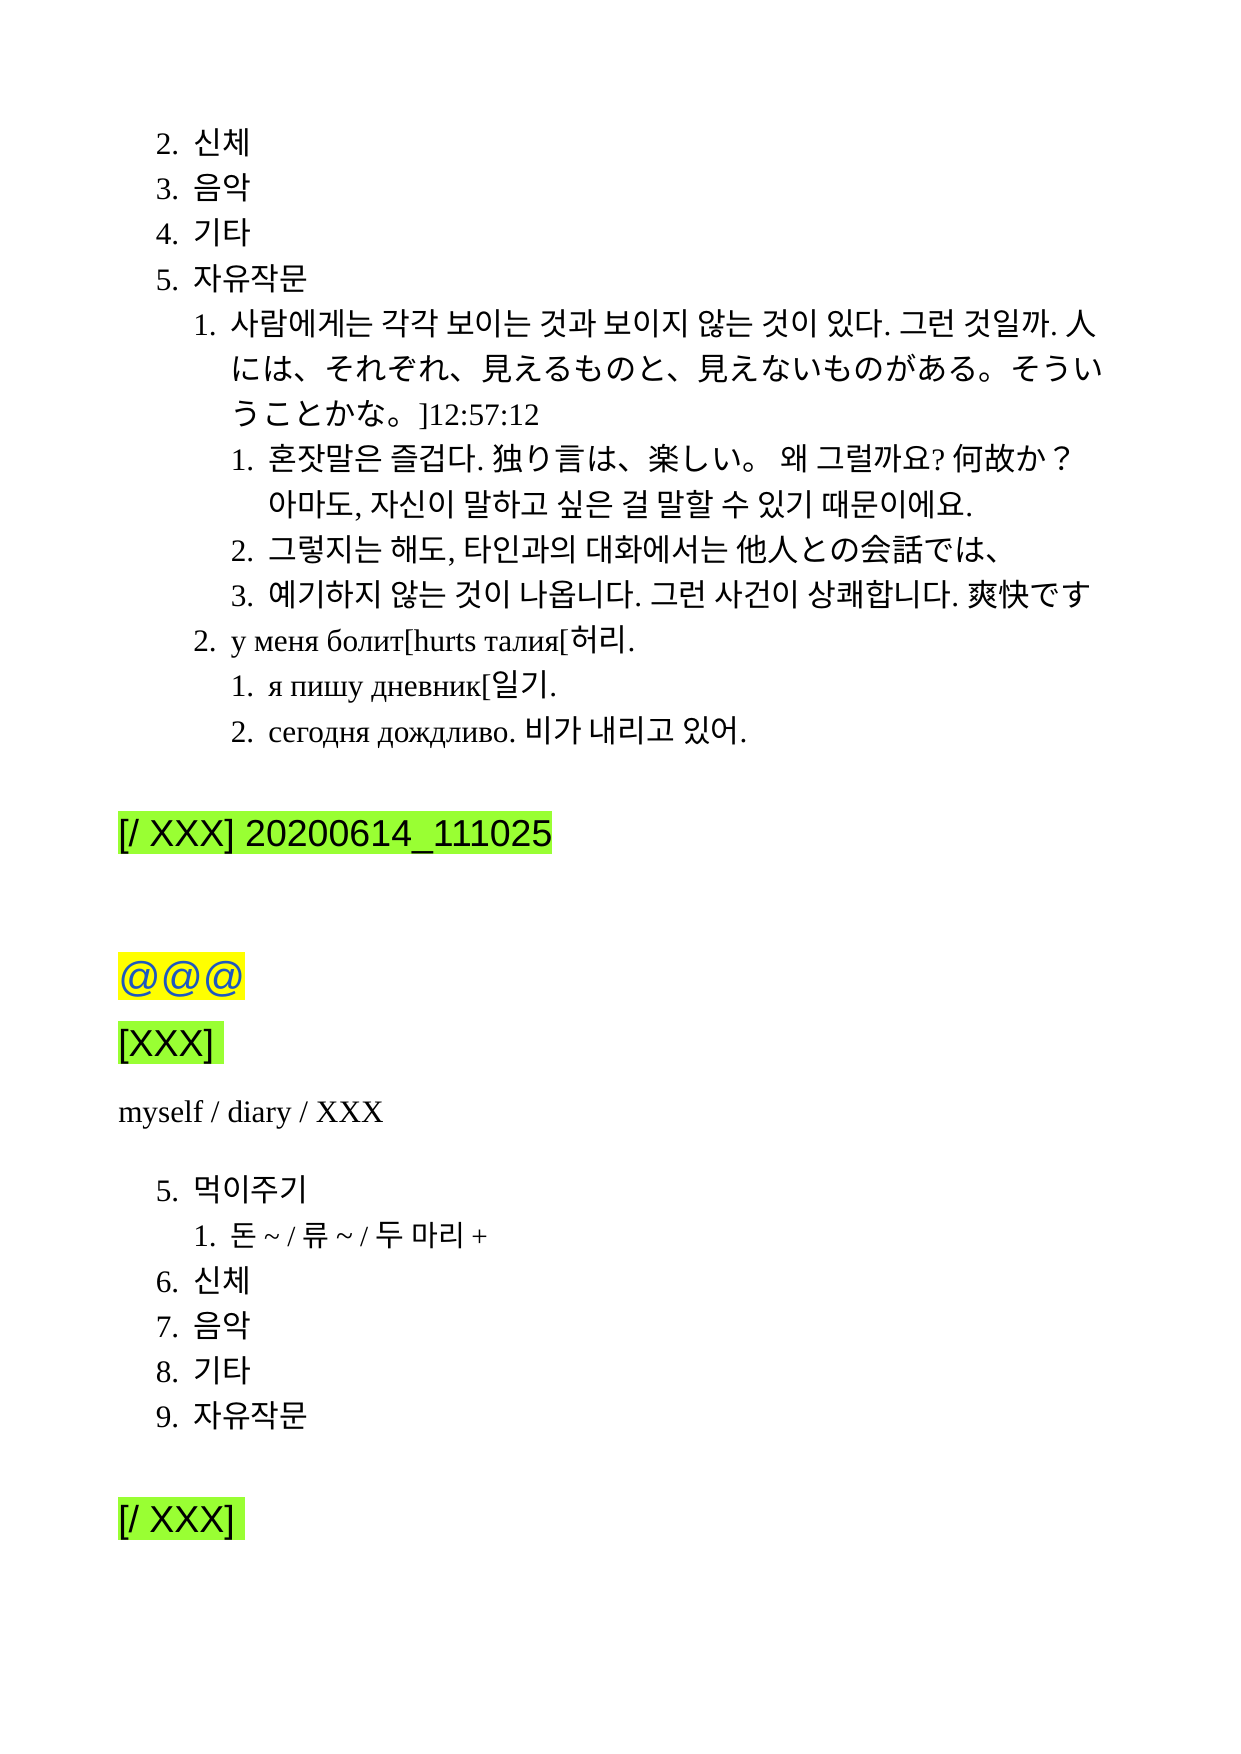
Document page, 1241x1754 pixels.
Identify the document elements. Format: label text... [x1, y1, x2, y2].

text [XXX] [118, 1021, 1122, 1064]
list 기타 [156, 208, 1122, 254]
list 돈 ~ / 류 ~ / 두 마리 + [193, 1211, 1122, 1256]
text myself / diary / XXX [118, 1093, 1122, 1129]
list 혼잣말은 즐겁다. 独り言は、楽しい。 왜 그럴까요? 何故か？ 아마도, 자신이 말하고 싶은 걸 말할 수 있기 때문이에요. [231, 434, 1122, 525]
list 그렇지는 해도, 타인과의 대화에서는 他人との会話では、 [231, 525, 1122, 570]
list 사람에게는 각각 보이는 것과 보이지 않는 것이 있다. 그런 것일까. 人には、それぞれ、見えるものと、見えないものがある。そういうことかな。]12:57:12 [193, 299, 1122, 434]
list 음악 [156, 1301, 1122, 1346]
list сегодня дождливо. 비가 내리고 있어. [231, 706, 1122, 751]
list 음악 [156, 163, 1122, 208]
list 자유작문 [156, 1391, 1122, 1437]
text @@@ [118, 952, 1122, 1000]
list 신체 [156, 1256, 1122, 1301]
list 먹이주기 [156, 1165, 1122, 1211]
text [/ XXX] 20200614_111025 [118, 811, 1122, 854]
list 기타 [156, 1346, 1122, 1391]
text [/ XXX] [118, 1497, 1122, 1540]
list я пишу дневник[일기. [231, 661, 1122, 706]
list у меня болит[hurts талия[허리. [193, 615, 1122, 661]
list 자유작문 [156, 254, 1122, 299]
list 예기하지 않는 것이 나옵니다. 그런 사건이 상쾌합니다. 爽快です [231, 570, 1122, 615]
list 신체 [156, 118, 1122, 163]
